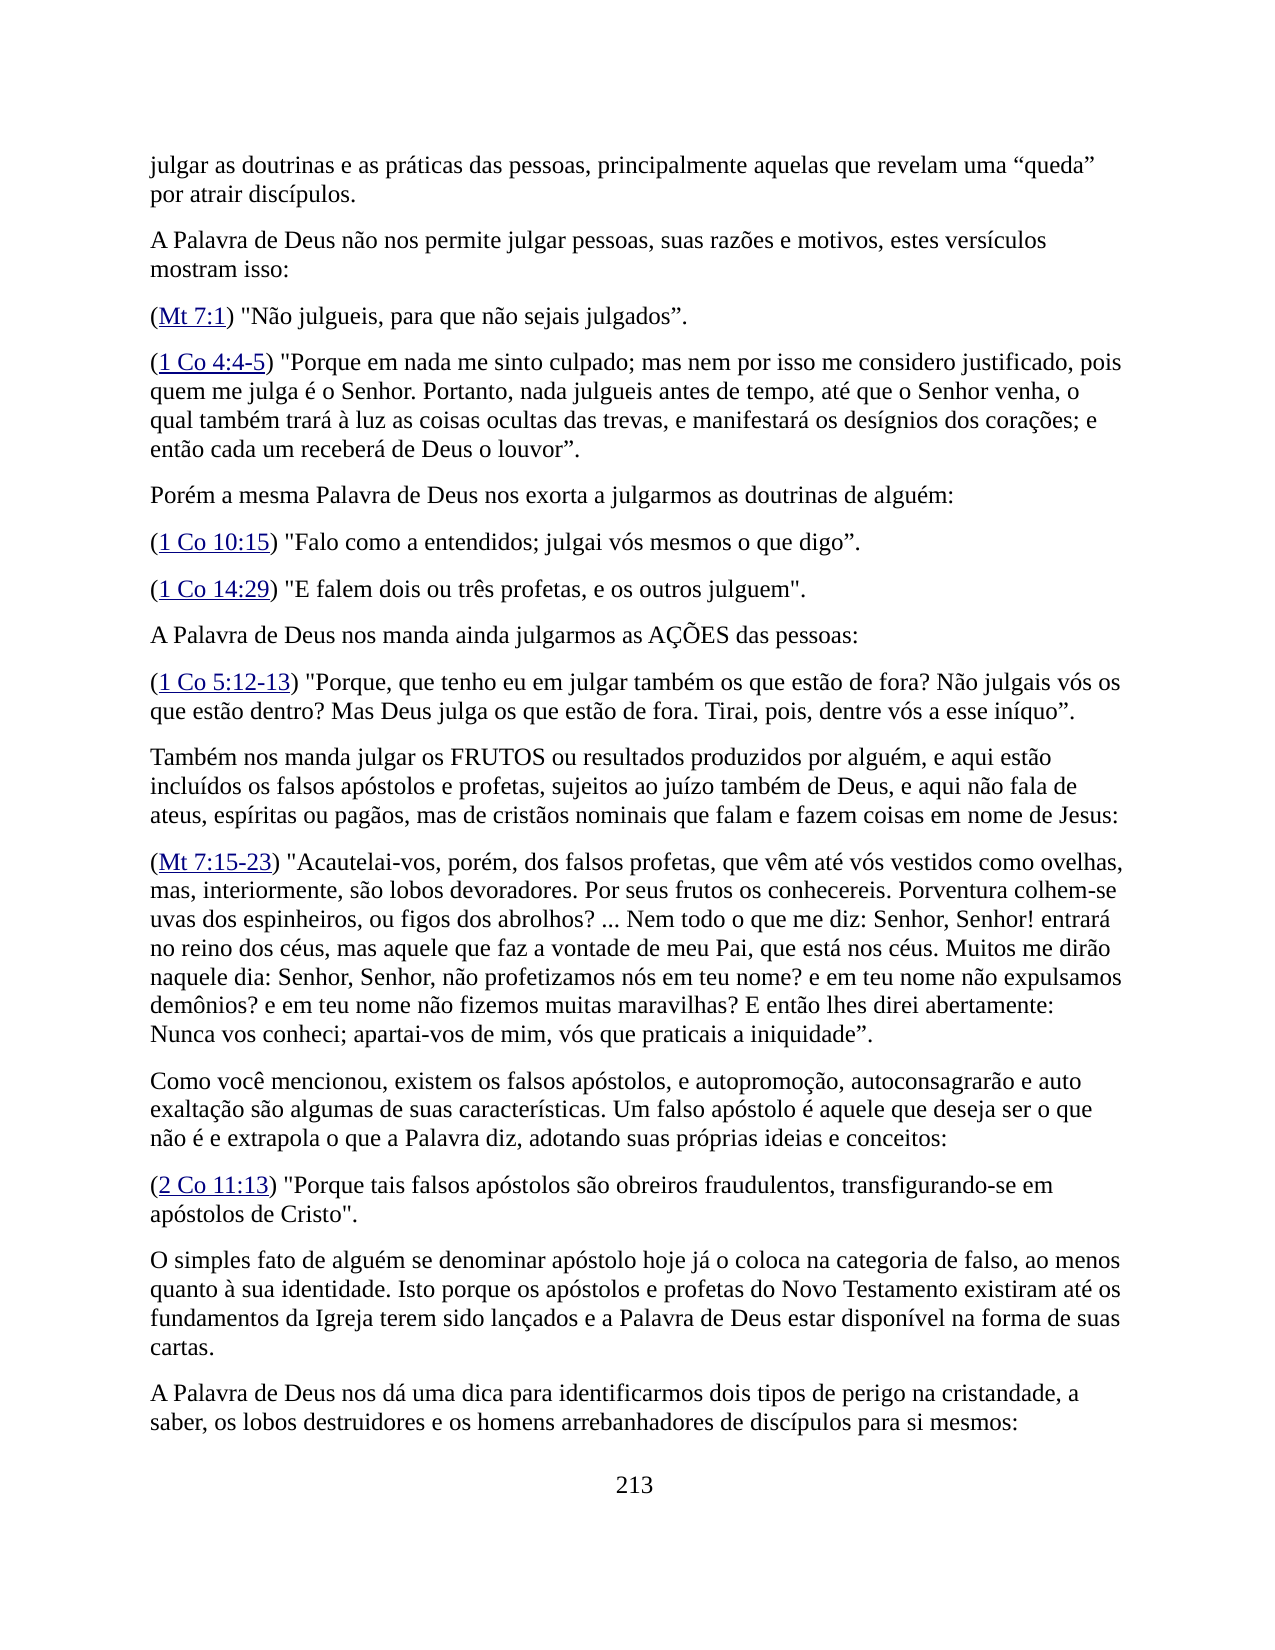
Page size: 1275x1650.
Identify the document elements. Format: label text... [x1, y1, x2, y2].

text O simples fato de alguém se denominar apóstolo hoje já o coloca na categoria de falso, ao menos quanto à sua identidade. Isto porque os apóstolos e profetas do Novo Testamento existiram até os fundamentos da Igreja terem sido lançados e a Palavra de Deus estar disponível na forma de suas cartas. [150, 1245, 1125, 1360]
text julgar as doutrinas e as práticas das pessoas, principalmente aquelas que revelam uma “queda” por atrair discípulos. [150, 150, 1125, 207]
text A Palavra de Deus nos dá uma dica para identificarmos dois tipos de perigo na cristandade, a saber, os lobos destruidores e os homens arrebanhadores de discípulos para si mesmos: [150, 1378, 1125, 1436]
text Porém a mesma Palavra de Deus nos exorta a julgarmos as doutrinas de alguém: [150, 480, 1125, 509]
text (Mt 7:15-23) "Acautelai-vos, porém, dos falsos profetas, que vêm até vós vestidos como ovelhas, mas, interiormente, são lobos devoradores. Por seus frutos os conhecereis. Porventura colhem-se uvas dos espinheiros, ou figos dos abrolhos? ... Nem todo o que me diz: Senhor, Senhor! entrará no reino dos céus, mas aquele que faz a vontade de meu Pai, que está nos céus. Muitos me dirão naquele dia: Senhor, Senhor, não profetizamos nós em teu nome? e em teu nome não expulsamos demônios? e em teu nome não fizemos muitas maravilhas? E então lhes direi abertamente: Nunca vos conheci; apartai-vos de mim, vós que praticais a iniquidade”. [150, 847, 1125, 1048]
text (1 Co 4:4-5) "Porque em nada me sinto culpado; mas nem por isso me considero justificado, pois quem me julga é o Senhor. Portanto, nada julgueis antes de tempo, até que o Senhor venha, o qual também trará à luz as coisas ocultas das trevas, e manifestará os desígnios dos corações; e então cada um receberá de Deus o louvor”. [150, 347, 1125, 462]
text (1 Co 14:29) "E falem dois ou três profetas, e os outros julguem". [150, 574, 1125, 602]
text Também nos manda julgar os FRUTOS ou resultados produzidos por alguém, e aqui estão incluídos os falsos apóstolos e profetas, sujeitos ao juízo também de Deus, e aqui não fala de ateus, espíritas ou pagãos, mas de cristãos nominais que falam e fazem coisas em nome de Jesus: [150, 742, 1125, 829]
text (1 Co 10:15) "Falo como a entendidos; julgai vós mesmos o que digo”. [150, 527, 1125, 556]
text (Mt 7:1) "Não julgueis, para que não sejais julgados”. [150, 301, 1125, 329]
text A Palavra de Deus não nos permite julgar pessoas, suas razões e motivos, estes versículos mostram isso: [150, 225, 1125, 283]
text (1 Co 5:12-13) "Porque, que tenho eu em julgar também os que estão de fora? Não julgais vós os que estão dentro? Mas Deus julga os que estão de fora. Tirai, pois, dentre vós a esse iníquo”. [150, 667, 1125, 724]
text (2 Co 11:13) "Porque tais falsos apóstolos são obreiros fraudulentos, transfigurando-se em apóstolos de Cristo". [150, 1170, 1125, 1227]
text A Palavra de Deus nos manda ainda julgarmos as AÇÕES das pessoas: [150, 620, 1125, 649]
text Como você mencionou, existem os falsos apóstolos, e autopromoção, autoconsagrarão e auto exaltação são algumas de suas características. Um falso apóstolo é aquele que deseja ser o que não é e extrapola o que a Palavra diz, adotando suas próprias ideias e conceitos: [150, 1066, 1125, 1152]
